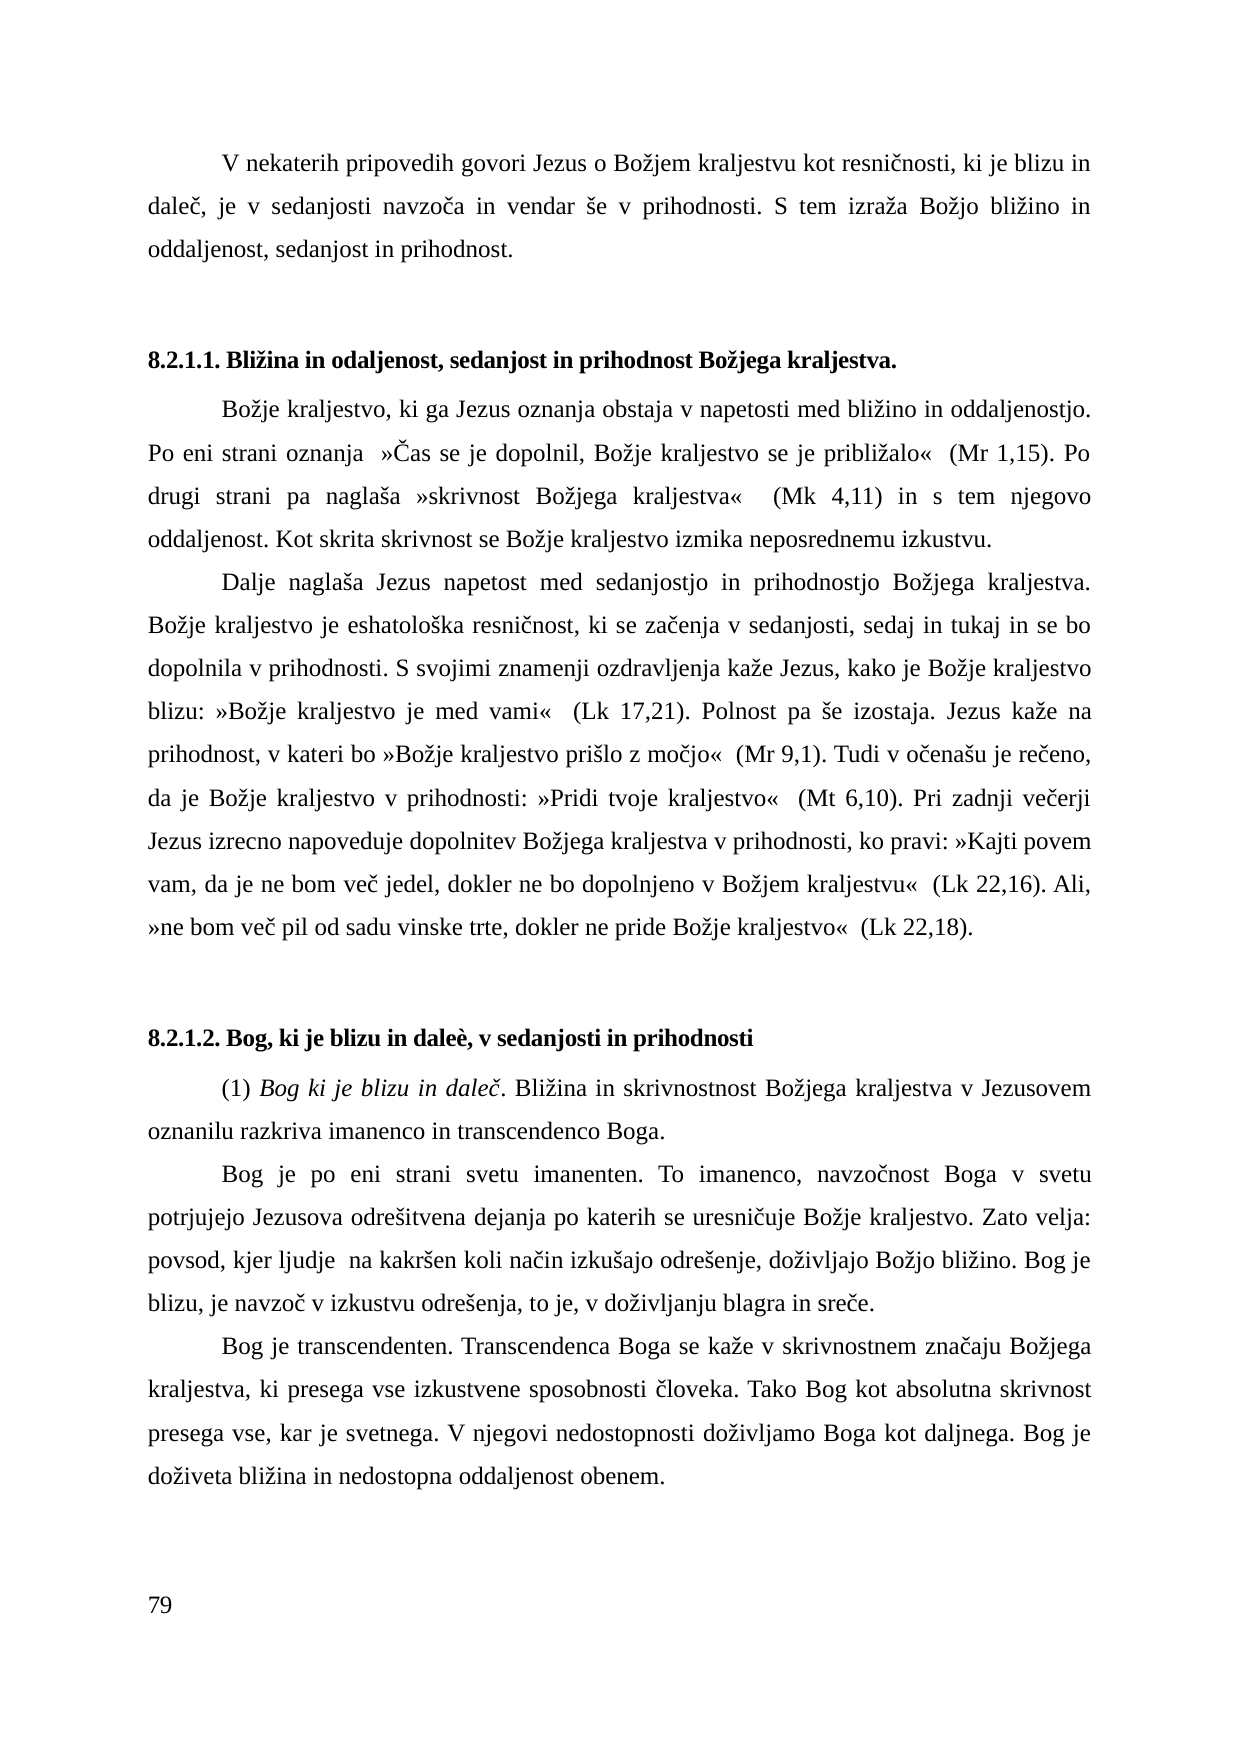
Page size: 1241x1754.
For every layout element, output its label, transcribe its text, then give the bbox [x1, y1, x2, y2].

text Bog je po eni strani svetu imanenten. To imanenco, navzočnost Boga v svetu potrjujejo Jezusova odrešitvena dejanja po katerih se uresničuje Božje kraljestvo. Zato velja: povsod, kjer ljudje na kakršen koli način izkušajo odrešenje, doživljajo Božjo bližino. Bog je blizu, je navzoč v izkustvu odrešenja, to je, v doživljanju blagra in sreče. [148, 1159, 1092, 1317]
text Dalje naglaša Jezus napetost med sedanjostjo in prihodnostjo Božjega kraljestva. Božje kraljestvo je eshatološka resničnost, ki se začenja v sedanjosti, sedaj in tukaj in se bo dopolnila v prihodnosti. S svojimi znamenji ozdravljenja kaže Jezus, kako je Božje kraljestvo blizu: »Božje kraljestvo je med vami« (Lk 17,21). Polnost pa še izostaja. Jezus kaže na prihodnost, v kateri bo »Božje kraljestvo prišlo z močjo« (Mr 9,1). Tudi v očenašu je rečeno, da je Božje kraljestvo v prihodnosti: »Pridi tvoje kraljestvo« (Mt 6,10). Pri zadnji večerji Jezus izrecno napoveduje dopolnitev Božjega kraljestva v prihodnosti, ko pravi: »Kajti povem vam, da je ne bom več jedel, dokler ne bo dopolnjeno v Božjem kraljestvu« (Lk 22,16). Ali, »ne bom več pil od sadu vinske trte, dokler ne pride Božje kraljestvo« (Lk 22,18). [148, 567, 1092, 941]
subtitle 8.2.1.1. Bližina in odaljenost, sedanjost in prihodnost Božjega kraljestva. [148, 345, 1092, 374]
text V nekaterih pripovedih govori Jezus o Božjem kraljestvu kot resničnosti, ki je blizu in daleč, je v sedanjosti navzoča in vendar še v prihodnosti. S tem izraža Božjo bližino in oddaljenost, sedanjost in prihodnost. [148, 148, 1092, 263]
text (1) Bog ki je blizu in daleč. Bližina in skrivnostnost Božjega kraljestva v Jezusovem oznanilu razkriva imanenco in transcendenco Boga. [148, 1073, 1092, 1144]
text Božje kraljestvo, ki ga Jezus oznanja obstaja v napetosti med bližino in oddaljenostjo. Po eni strani oznanja »Čas se je dopolnil, Božje kraljestvo se je približalo« (Mr 1,15). Po drugi strani pa naglaša »skrivnost Božjega kraljestva« (Mk 4,11) in s tem njegovo oddaljenost. Kot skrita skrivnost se Božje kraljestvo izmika neposrednemu izkustvu. [148, 394, 1092, 553]
text Bog je transcendenten. Transcendenca Boga se kaže v skrivnostnem značaju Božjega kraljestva, ki presega vse izkustvene sposobnosti človeka. Tako Bog kot absolutna skrivnost presega vse, kar je svetnega. V njegovi nedostopnosti doživljamo Boga kot daljnega. Bog je doživeta bližina in nedostopna oddaljenost obenem. [148, 1331, 1092, 1489]
subtitle 8.2.1.2. Bog, ki je blizu in daleè, v sedanjosti in prihodnosti [148, 1023, 1092, 1052]
